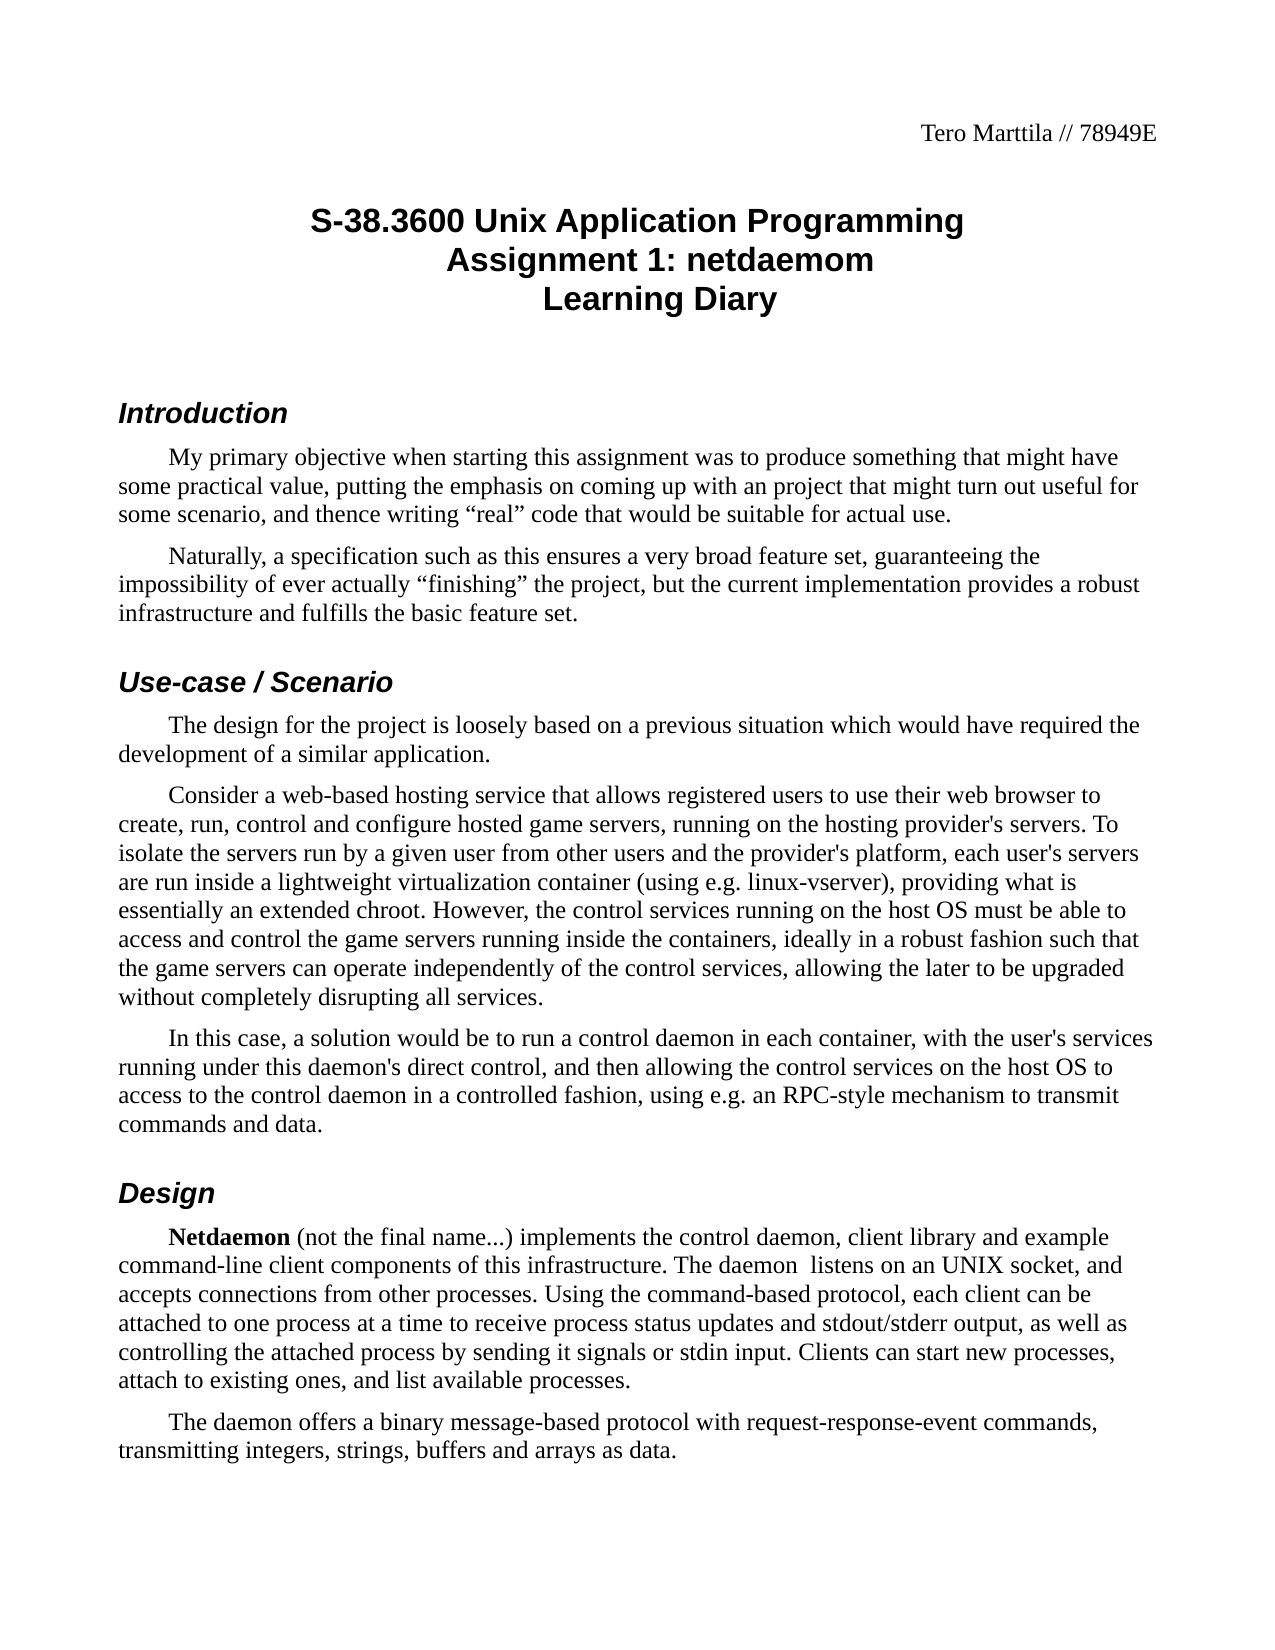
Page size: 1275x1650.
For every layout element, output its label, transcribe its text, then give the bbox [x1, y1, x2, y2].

text The daemon offers a binary message-based protocol with request-response-event commands, transmitting integers, strings, buffers and arrays as data. [118, 1407, 1157, 1464]
subtitle Introduction [118, 396, 1157, 429]
subtitle S-38.3600 Unix Application Programming Assignment 1: netdaemom Learning Diary [118, 201, 1157, 317]
text In this case, a solution would be to run a control daemon in each container, with the user's services running under this daemon's direct control, and then allowing the control services on the host OS to access to the control daemon in a controlled fashion, using e.g. an RPC-style mechanism to transmit commands and data. [118, 1023, 1157, 1138]
text Consider a web-based hosting service that allows registered users to use their web browser to create, run, control and configure hosted game servers, running on the hosting provider's servers. To isolate the servers run by a given user from other users and the provider's platform, each user's servers are run inside a lightweight virtualization container (using e.g. linux-vserver), providing what is essentially an extended chroot. However, the control services running on the host OS must be able to access and control the game servers running inside the containers, ideally in a robust fashion such that the game servers can operate independently of the control services, allowing the later to be upgraded without completely disrupting all services. [118, 781, 1157, 1011]
text Naturally, a specification such as this ensures a very broad feature set, guaranteeing the impossibility of ever actually “finishing” the project, but the current implementation provides a robust infrastructure and fulfills the basic feature set. [118, 541, 1157, 627]
text Netdaemon (not the final name...) implements the control daemon, client library and example command-line client components of this infrastructure. The daemon listens on an UNIX socket, and accepts connections from other processes. Using the command-based protocol, each client can be attached to one process at a time to receive process status updates and stdout/stderr output, as well as controlling the attached process by sending it signals or stdin input. Clients can start new processes, attach to existing ones, and list available processes. [118, 1222, 1157, 1394]
text My primary objective when starting this assignment was to produce something that might have some practical value, putting the emphasis on coming up with an project that might turn out useful for some scenario, and thence writing “real” code that would be suitable for actual use. [118, 442, 1157, 528]
text The design for the project is loosely based on a previous situation which would have required the development of a similar application. [118, 711, 1157, 768]
subtitle Use-case / Scenario [118, 664, 1157, 698]
subtitle Design [118, 1176, 1157, 1209]
